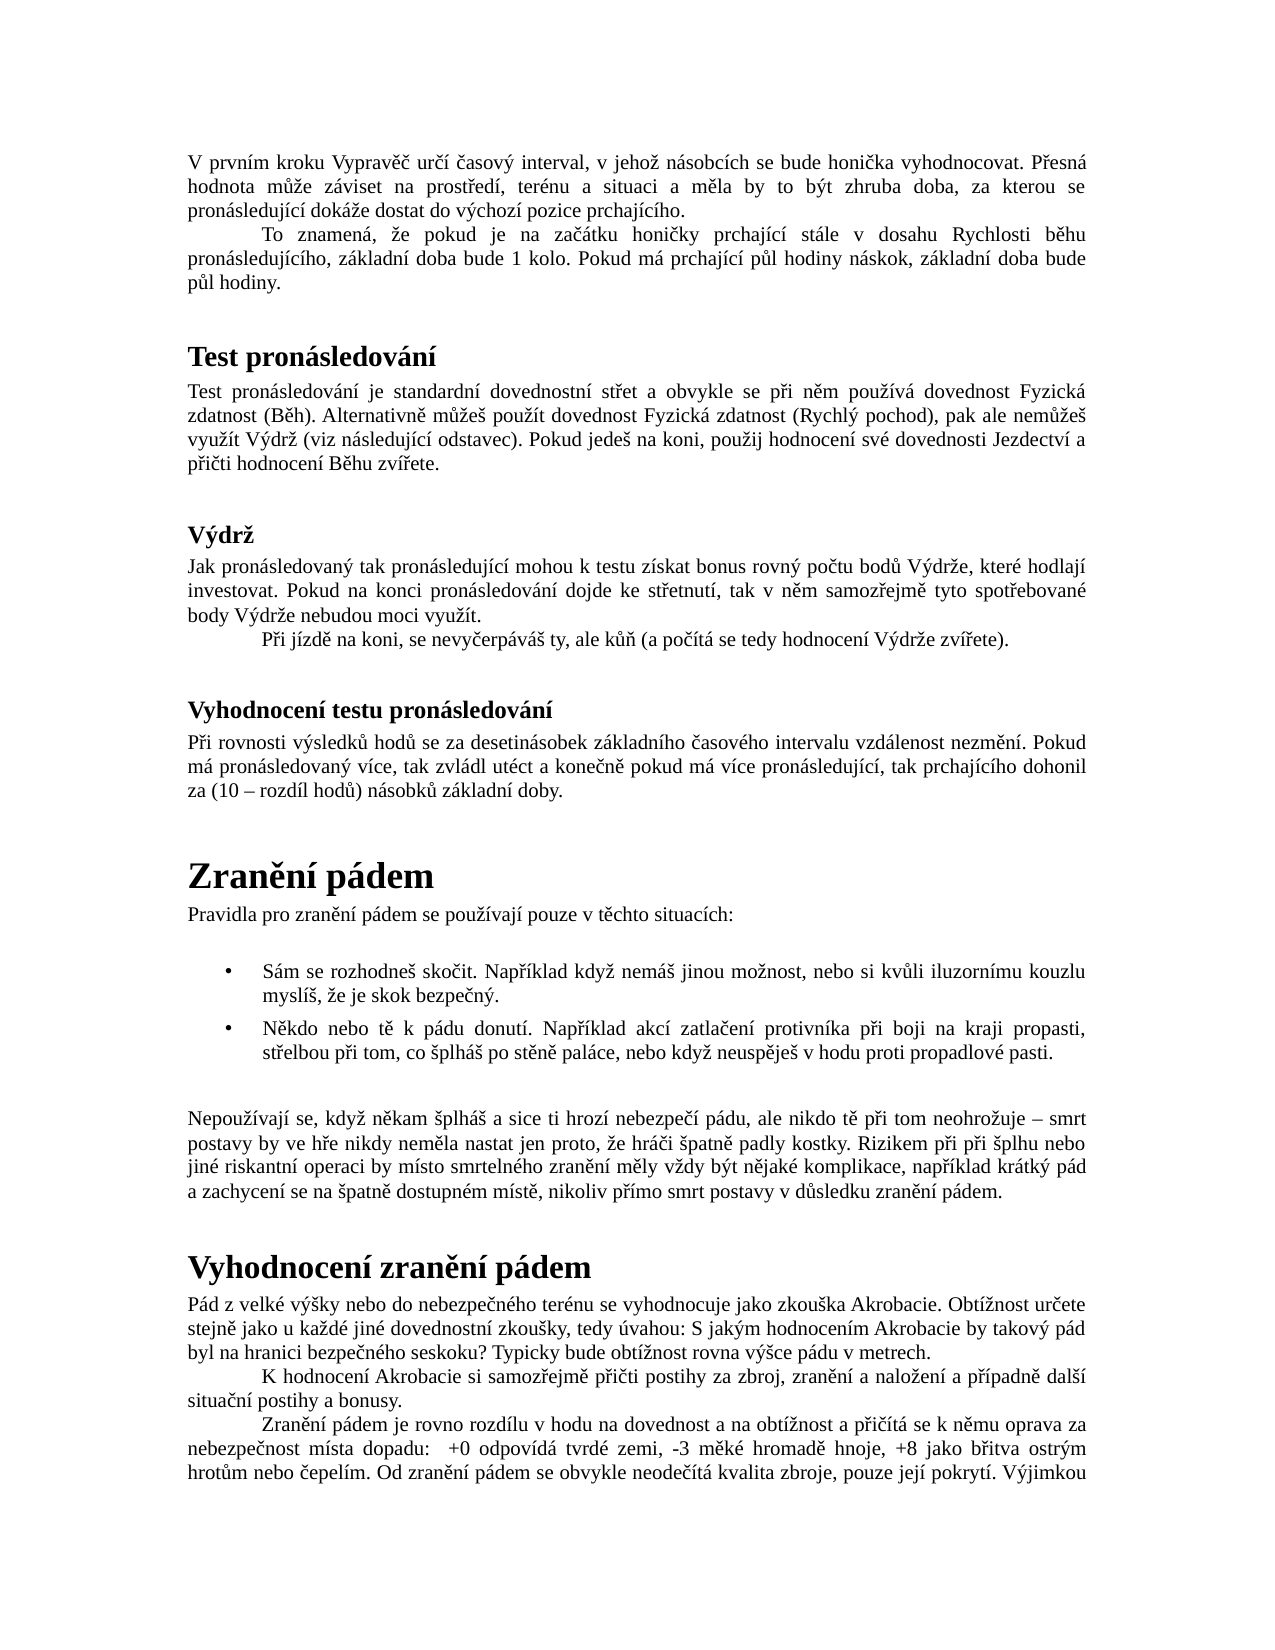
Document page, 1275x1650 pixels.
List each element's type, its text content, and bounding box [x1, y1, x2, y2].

text V prvním kroku Vypravěč určí časový interval, v jehož násobcích se bude honička vyhodnocovat. Přesná hodnota může záviset na prostředí, terénu a situaci a měla by to být zhruba doba, za kterou se pronásledující dokáže dostat do výchozí pozice prchajícího. To znamená, že pokud je na začátku honičky prchající stále v dosahu Rychlosti běhu pronásledujícího, základní doba bude 1 kolo. Pokud má prchající půl hodiny náskok, základní doba bude půl hodiny. [187, 150, 1087, 294]
subtitle Vyhodnocení zranění pádem [187, 1247, 1087, 1286]
subtitle Test pronásledování [187, 339, 1087, 373]
text Jak pronásledovaný tak pronásledující mohou k testu získat bonus rovný počtu bodů Výdrže, které hodlají investovat. Pokud na konci pronásledování dojde ke střetnutí, tak v něm samozřejmě tyto spotřebované body Výdrže nebudou moci využít. Při jízdě na koni, se nevyčerpáváš ty, ale kůň (a počítá se tedy hodnocení Výdrže zvířete). [187, 554, 1087, 651]
subtitle Zranění pádem [187, 853, 1087, 896]
subtitle Výdrž [187, 520, 1087, 548]
subtitle Vyhodnocení testu pronásledování [187, 695, 1087, 724]
text Pravidla pro zranění pádem se používají pouze v těchto situacích: [187, 902, 1087, 950]
text Při rovnosti výsledků hodů se za desetinásobek základního časového intervalu vzdálenost nezmění. Pokud má pronásledovaný více, tak zvládl utéct a konečně pokud má více pronásledující, tak prchajícího dohonil za (10 – rozdíl hodů) násobků základní doby. [187, 730, 1087, 802]
list Sám se rozhodneš skočit. Například když nemáš jinou možnost, nebo si kvůli iluzornímu kouzlu myslíš, že je skok bezpečný. [225, 959, 1087, 1007]
list Někdo nebo tě k pádu donutí. Například akcí zatlačení protivníka při boji na kraji propasti, střelbou při tom, co šplháš po stěně paláce, nebo když neuspěješ v hodu proti propadlové pasti. [225, 1016, 1087, 1064]
text Test pronásledování je standardní dovednostní střet a obvykle se při něm používá dovednost Fyzická zdatnost (Běh). Alternativně můžeš použít dovednost Fyzická zdatnost (Rychlý pochod), pak ale nemůžeš využít Výdrž (viz následující odstavec). Pokud jedeš na koni, použij hodnocení své dovednosti Jezdectví a přičti hodnocení Běhu zvířete. [187, 379, 1087, 475]
text Nepoužívají se, když někam šplháš a sice ti hrozí nebezpečí pádu, ale nikdo tě při tom neohrožuje – smrt postavy by ve hře nikdy neměla nastat jen proto, že hráči špatně padly kostky. Rizikem při při šplhu nebo jiné riskantní operaci by místo smrtelného zranění měly vždy být nějaké komplikace, například krátký pád a zachycení se na špatně dostupném místě, nikoliv přímo smrt postavy v důsledku zranění pádem. [187, 1106, 1087, 1203]
text Pád z velké výšky nebo do nebezpečného terénu se vyhodnocuje jako zkouška Akrobacie. Obtížnost určete stejně jako u každé jiné dovednostní zkoušky, tedy úvahou: S jakým hodnocením Akrobacie by takový pád byl na hranici bezpečného seskoku? Typicky bude obtížnost rovna výšce pádu v metrech. K hodnocení Akrobacie si samozřejmě přičti postihy za zbroj, zranění a naložení a případně další situační postihy a bonusy. Zranění pádem je rovno rozdílu v hodu na dovednost a na obtížnost a přičítá se k němu oprava za nebezpečnost místa dopadu: +0 odpovídá tvrdé zemi, -3 měké hromadě hnoje, +8 jako břitva ostrým hrotům nebo čepelím. Od zranění pádem se obvykle neodečítá kvalita zbroje, pouze její pokrytí. Výjimkou [187, 1292, 1087, 1484]
